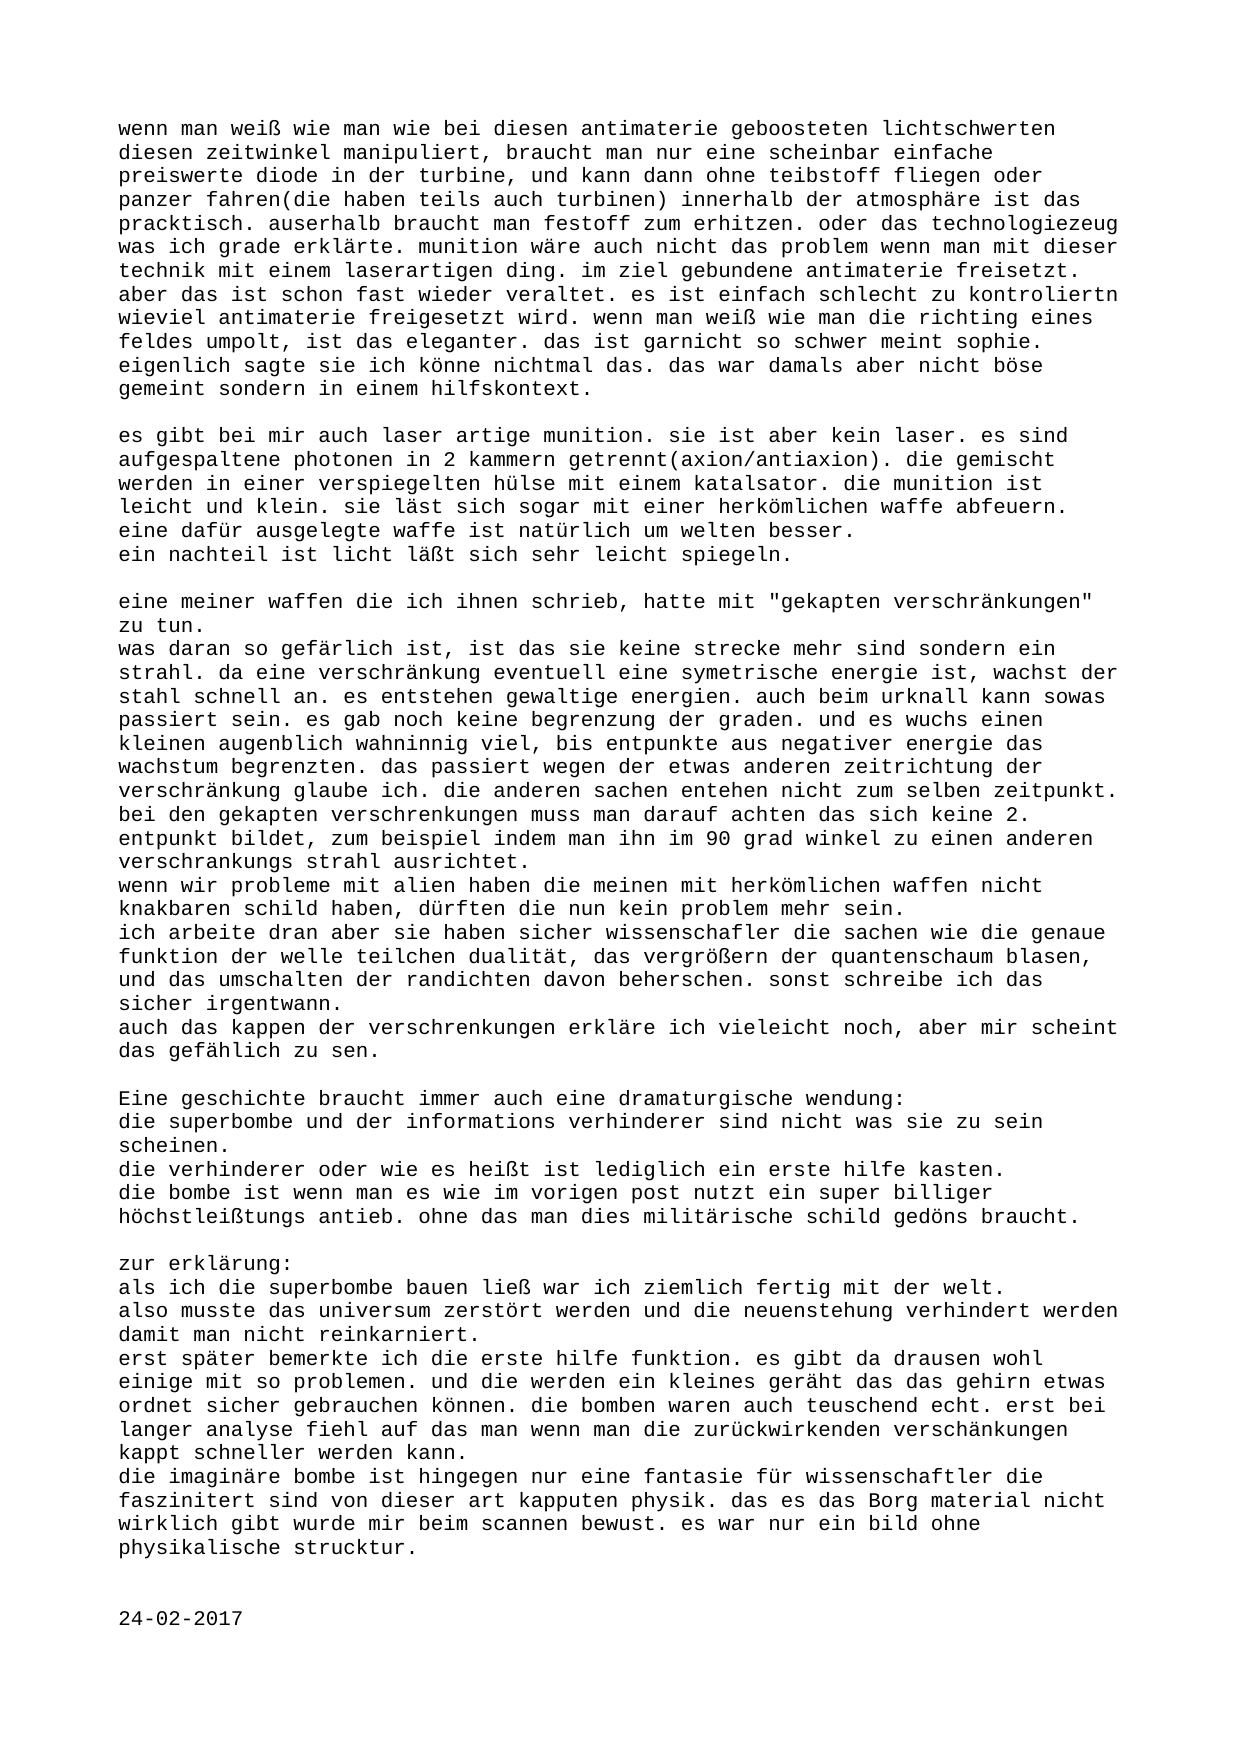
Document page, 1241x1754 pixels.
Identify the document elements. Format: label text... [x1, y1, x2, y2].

text 24-02-2017 [118, 1608, 1122, 1631]
text Eine geschichte braucht immer auch eine dramaturgische wendung: die superbombe und der informations verhinderer sind nicht was sie zu sein scheinen. die verhinderer oder wie es heißt ist lediglich ein erste hilfe kasten. die bombe ist wenn man es wie im vorigen post nutzt ein super billiger höchstleißtungs antieb. ohne das man dies militärische schild gedöns braucht. [118, 1088, 1122, 1229]
text zur erklärung: als ich die superbombe bauen ließ war ich ziemlich fertig mit der welt. also musste das universum zerstört werden und die neuenstehung verhindert werden damit man nicht reinkarniert. erst später bemerkte ich die erste hilfe funktion. es gibt da drausen wohl einige mit so problemen. und die werden ein kleines geräht das das gehirn etwas ordnet sicher gebrauchen können. die bomben waren auch teuschend echt. erst bei langer analyse fiehl auf das man wenn man die zurückwirkenden verschänkungen kappt schneller werden kann. die imaginäre bombe ist hingegen nur eine fantasie für wissenschaftler die faszinitert sind von dieser art kapputen physik. das es das Borg material nicht wirklich gibt wurde mir beim scannen bewust. es war nur ein bild ohne physikalische strucktur. [118, 1253, 1122, 1561]
text es gibt bei mir auch laser artige munition. sie ist aber kein laser. es sind aufgespaltene photonen in 2 kammern getrennt(axion/antiaxion). die gemischt werden in einer verspiegelten hülse mit einem katalsator. die munition ist leicht und klein. sie läst sich sogar mit einer herkömlichen waffe abfeuern. eine dafür ausgelegte waffe ist natürlich um welten besser. ein nachteil ist licht läßt sich sehr leicht spiegeln. [118, 426, 1122, 567]
text eine meiner waffen die ich ihnen schrieb, hatte mit "gekapten verschränkungen" zu tun. was daran so gefärlich ist, ist das sie keine strecke mehr sind sondern ein strahl. da eine verschränkung eventuell eine symetrische energie ist, wachst der stahl schnell an. es entstehen gewaltige energien. auch beim urknall kann sowas passiert sein. es gab noch keine begrenzung der graden. und es wuchs einen kleinen augenblich wahninnig viel, bis entpunkte aus negativer energie das wachstum begrenzten. das passiert wegen der etwas anderen zeitrichtung der verschränkung glaube ich. die anderen sachen entehen nicht zum selben zeitpunkt. bei den gekapten verschrenkungen muss man darauf achten das sich keine 2. entpunkt bildet, zum beispiel indem man ihn im 90 grad winkel zu einen anderen verschrankungs strahl ausrichtet. wenn wir probleme mit alien haben die meinen mit herkömlichen waffen nicht knakbaren schild haben, dürften die nun kein problem mehr sein. ich arbeite dran aber sie haben sicher wissenschafler die sachen wie die genaue funktion der welle teilchen dualität, das vergrößern der quantenschaum blasen, und das umschalten der randichten davon beherschen. sonst schreibe ich das sicher irgentwann. auch das kappen der verschrenkungen erkläre ich vieleicht noch, aber mir scheint das gefählich zu sen. [118, 591, 1122, 1064]
text wenn man weiß wie man wie bei diesen antimaterie geboosteten lichtschwerten diesen zeitwinkel manipuliert, braucht man nur eine scheinbar einfache preiswerte diode in der turbine, und kann dann ohne teibstoff fliegen oder panzer fahren(die haben teils auch turbinen) innerhalb der atmosphäre ist das pracktisch. auserhalb braucht man festoff zum erhitzen. oder das technologiezeug was ich grade erklärte. munition wäre auch nicht das problem wenn man mit dieser technik mit einem laserartigen ding. im ziel gebundene antimaterie freisetzt. aber das ist schon fast wieder veraltet. es ist einfach schlecht zu kontroliertn wieviel antimaterie freigesetzt wird. wenn man weiß wie man die richting eines feldes umpolt, ist das eleganter. das ist garnicht so schwer meint sophie. eigenlich sagte sie ich könne nichtmal das. das war damals aber nicht böse gemeint sondern in einem hilfskontext. [118, 118, 1122, 402]
